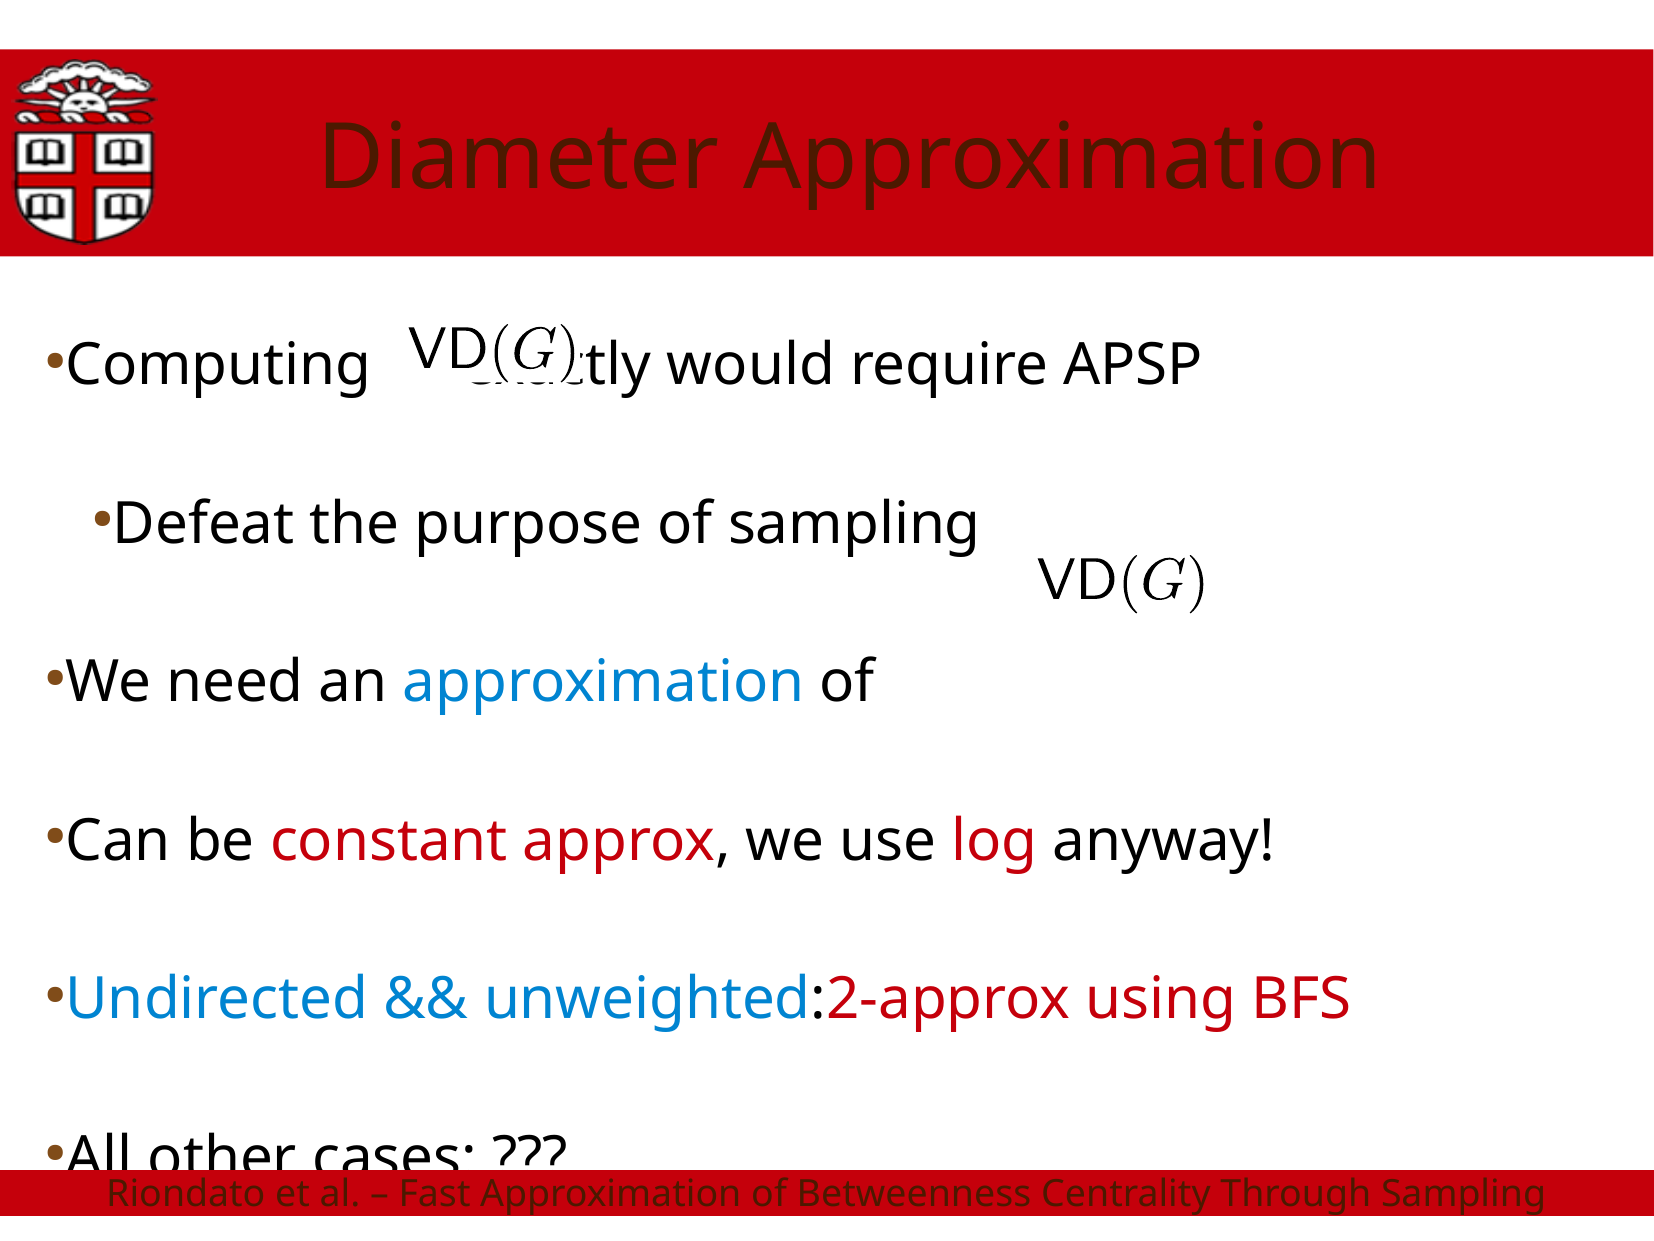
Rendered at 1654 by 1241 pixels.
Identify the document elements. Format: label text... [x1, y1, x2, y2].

text_box Riondato et al. – Fast Approximation of Betweenness Centrality Through Sampling [0, 1170, 1654, 1216]
text_box [1036, 555, 1210, 614]
title Diameter Approximation [0, 49, 1654, 257]
picture [11, 59, 158, 245]
text_box Computing exactly would require APSP Defeat the purpose of sampling We need an approximation of Can be constant approx, we use log anyway! Undirected && unweighted:2-approx using BFS All other cases: ??? Return the size of the largest WCC (<= n) [30, 315, 1621, 1087]
text_box [407, 324, 581, 383]
